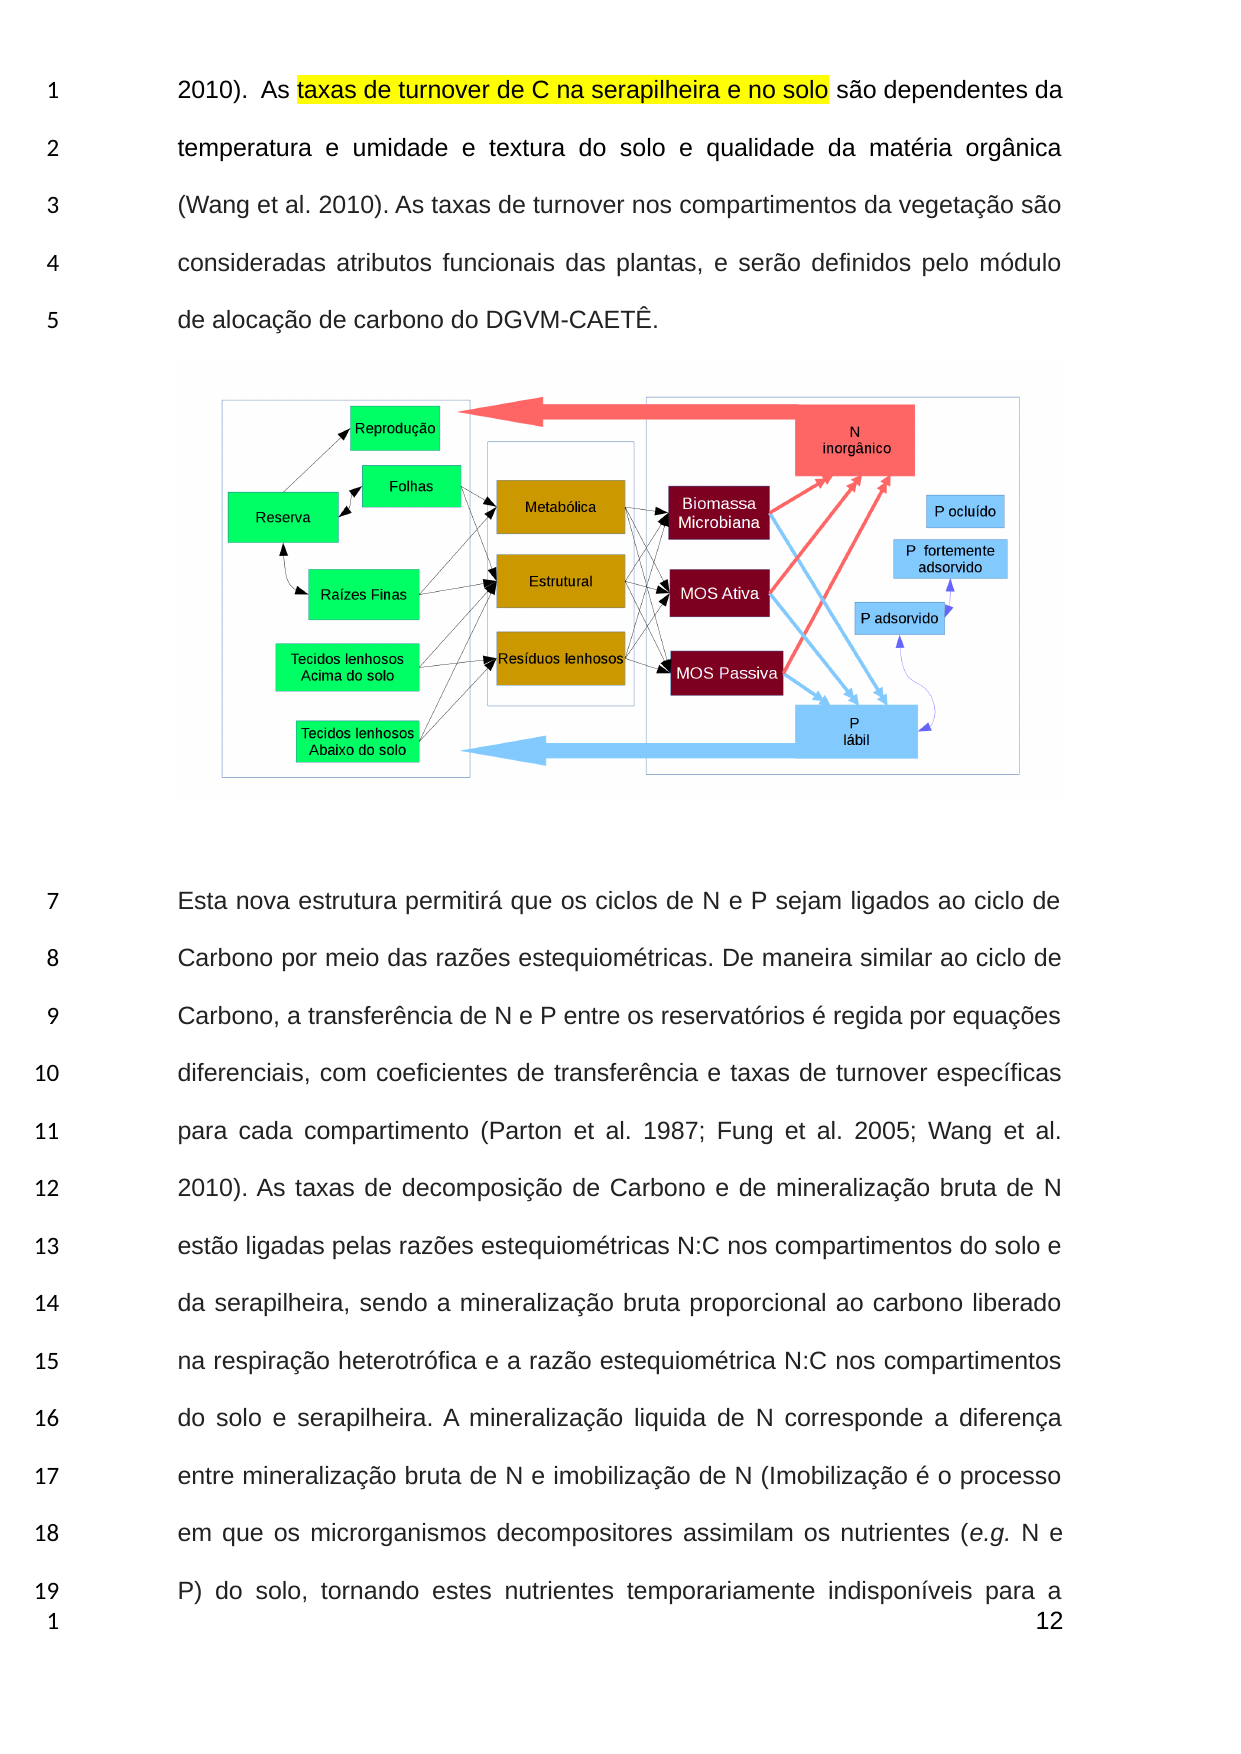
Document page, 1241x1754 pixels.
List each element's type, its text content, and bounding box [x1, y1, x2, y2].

text Esta nova estrutura permitirá que os ciclos de N e P sejam ligados ao ciclo de Carbono por meio das razões estequiométricas. De maneira similar ao ciclo de Carbono, a transferência de N e P entre os reservatórios é regida por equações diferenciais, com coeficientes de transferência e taxas de turnover específicas para cada compartimento (Parton et al. 1987; Fung et al. 2005; Wang et al. 2010). As taxas de decomposição de Carbono e de mineralização bruta de N estão ligadas pelas razões estequiométricas N:C nos compartimentos do solo e da serapilheira, sendo a mineralização bruta proporcional ao carbono liberado na respiração heterotrófica e a razão estequiométrica N:C nos compartimentos do solo e serapilheira. A mineralização liquida de N corresponde a diferença entre mineralização bruta de N e imobilização de N (Imobilização é o processo em que os microrganismos decompositores assimilam os nutrientes (e.g. N e P) do solo, tornando estes nutrientes temporariamente indisponíveis para a [177, 886, 1063, 1604]
text 2010)⁠. As taxas de turnover de C na serapilheira e no solo são dependentes da temperatura e umidade e textura do solo e qualidade da matéria orgânica (Wang et al. 2010). As taxas de turnover nos compartimentos da vegetação são consideradas atributos funcionais das plantas, e serão definidos pelo módulo de alocação de carbono do DGVM-CAETÊ. [177, 75, 1063, 334]
picture [177, 362, 1063, 800]
